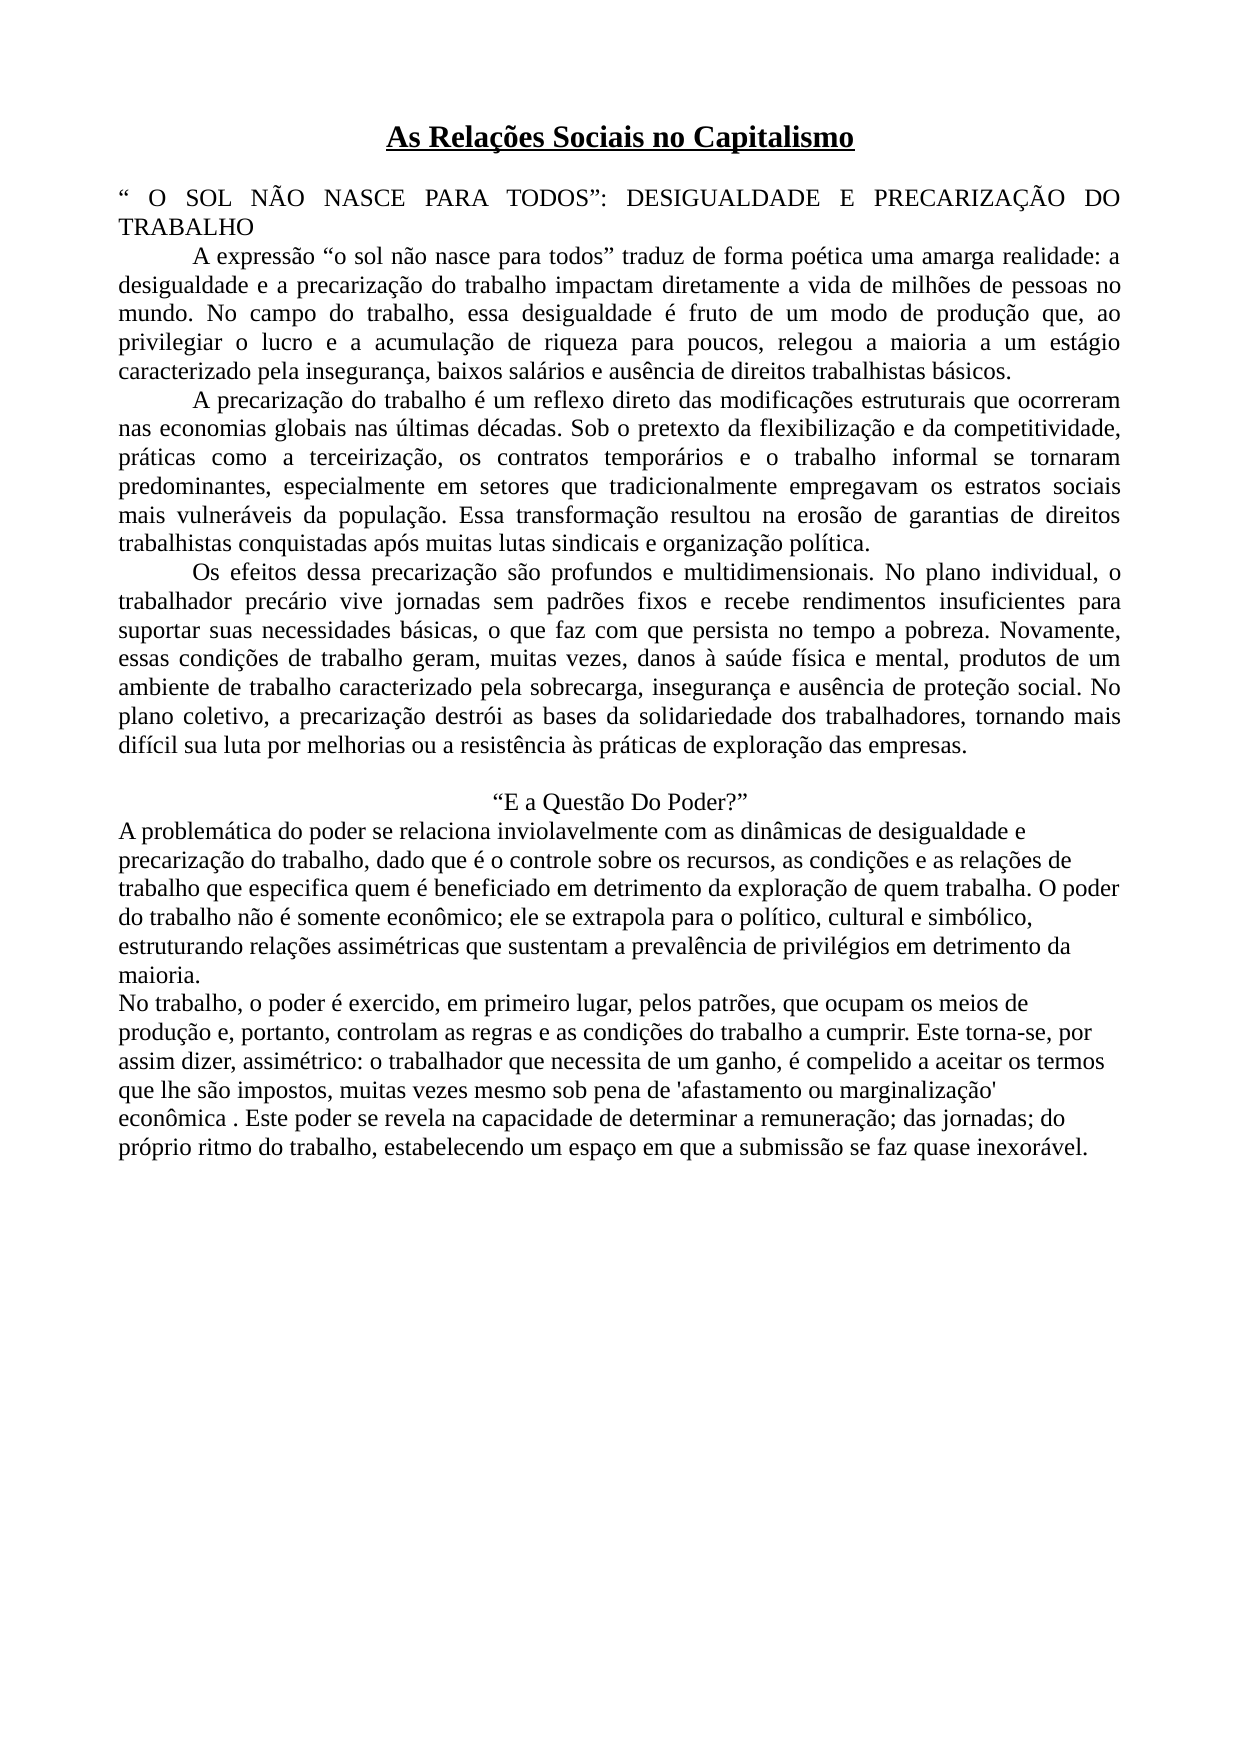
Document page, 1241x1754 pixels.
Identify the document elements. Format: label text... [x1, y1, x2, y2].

text No trabalho, o poder é exercido, em primeiro lugar, pelos patrões, que ocupam os meios de produção e, portanto, controlam as regras e as condições do trabalho a cumprir. Este torna-se, por assim dizer, assimétrico: o trabalhador que necessita de um ganho, é compelido a aceitar os termos que lhe são impostos, muitas vezes mesmo sob pena de 'afastamento ou marginalização' econômica . Este poder se revela na capacidade de determinar a remuneração; das jornadas; do próprio ritmo do trabalho, estabelecendo um espaço em que a submissão se faz quase inexorável. [118, 988, 1122, 1161]
text A problemática do poder se relaciona inviolavelmente com as dinâmicas de desigualdade e precarização do trabalho, dado que é o controle sobre os recursos, as condições e as relações de trabalho que especifica quem é beneficiado em detrimento da exploração de quem trabalha. O poder do trabalho não é somente econômico; ele se extrapola para o político, cultural e simbólico, estruturando relações assimétricas que sustentam a prevalência de privilégios em detrimento da maioria. [118, 816, 1122, 988]
text Os efeitos dessa precarização são profundos e multidimensionais. No plano individual, o trabalhador precário vive jornadas sem padrões fixos e recebe rendimentos insuficientes para suportar suas necessidades básicas, o que faz com que persista no tempo a pobreza. Novamente, essas condições de trabalho geram, muitas vezes, danos à saúde física e mental, produtos de um ambiente de trabalho caracterizado pela sobrecarga, insegurança e ausência de proteção social. No plano coletivo, a precarização destrói as bases da solidariedade dos trabalhadores, tornando mais difícil sua luta por melhorias ou a resistência às práticas de exploração das empresas. [118, 557, 1122, 758]
text A precarização do trabalho é um reflexo direto das modificações estruturais que ocorreram nas economias globais nas últimas décadas. Sob o pretexto da flexibilização e da competitividade, práticas como a terceirização, os contratos temporários e o trabalho informal se tornaram predominantes, especialmente em setores que tradicionalmente empregavam os estratos sociais mais vulneráveis da população. Essa transformação resultou na erosão de garantias de direitos trabalhistas conquistadas após muitas lutas sindicais e organização política. [118, 385, 1122, 557]
text “ O SOL NÃO NASCE PARA TODOS”: DESIGUALDADE E PRECARIZAÇÃO DO TRABALHO [118, 183, 1122, 241]
text A expressão “o sol não nasce para todos” traduz de forma poética uma amarga realidade: a desigualdade e a precarização do trabalho impactam diretamente a vida de milhões de pessoas no mundo. No campo do trabalho, essa desigualdade é fruto de um modo de produção que, ao privilegiar o lucro e a acumulação de riqueza para poucos, relegou a maioria a um estágio caracterizado pela insegurança, baixos salários e ausência de direitos trabalhistas básicos. [118, 241, 1122, 385]
text “E a Questão Do Poder?” [118, 787, 1122, 816]
